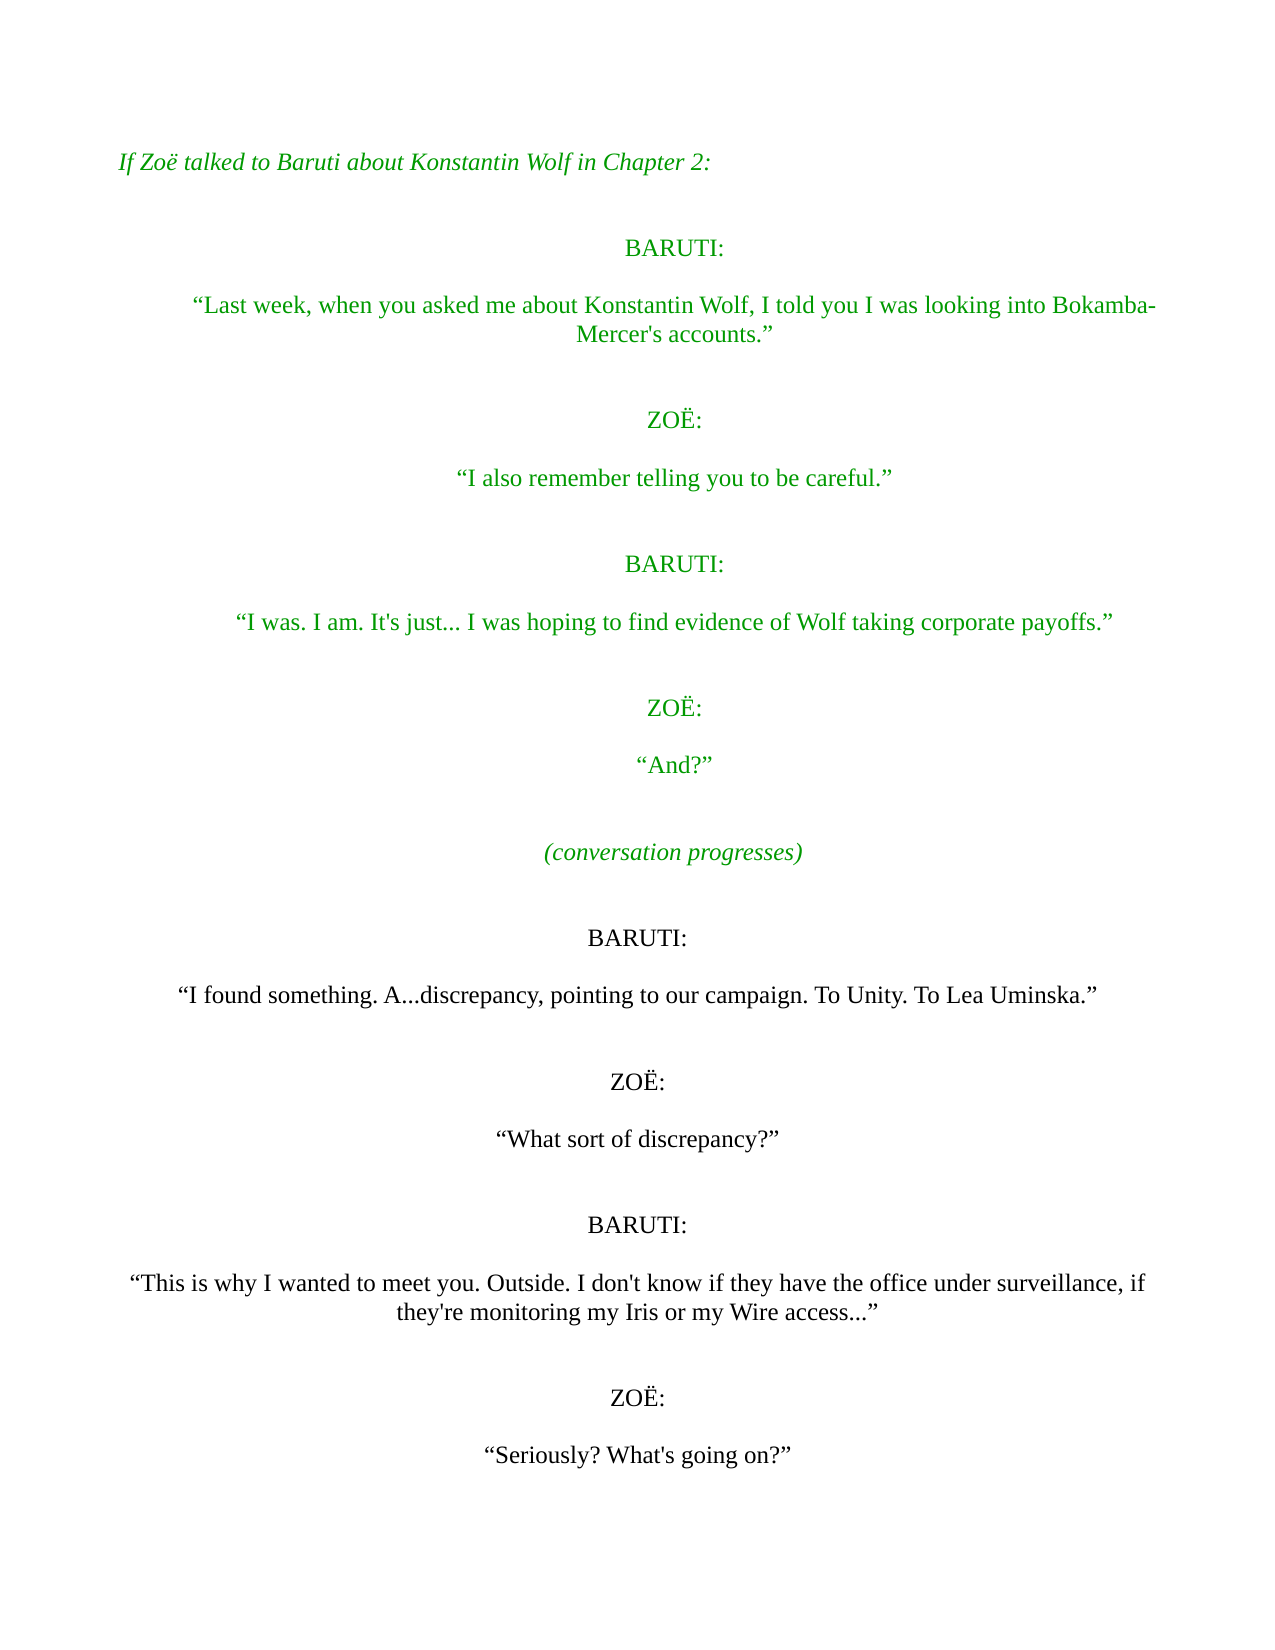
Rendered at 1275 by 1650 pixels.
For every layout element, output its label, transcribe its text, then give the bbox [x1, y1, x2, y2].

text BARUTI: [118, 1211, 1157, 1239]
text “What sort of discrepancy?” [118, 1124, 1157, 1153]
text “I found something. A...discrepancy, pointing to our campaign. To Unity. To Lea Uminska.” [118, 981, 1157, 1009]
text “I also remember telling you to be careful.” [118, 463, 1157, 492]
text BARUTI: [118, 923, 1157, 981]
text “Last week, when you asked me about Konstantin Wolf, I told you I was looking into Bokamba- Mercer's accounts.” [118, 291, 1157, 348]
text “And?” [118, 751, 1157, 779]
text “Seriously? What's going on?” [118, 1412, 1157, 1469]
text ZOË: [118, 1383, 1157, 1412]
text “I was. I am. It's just... I was hoping to find evidence of Wolf taking corporate payoffs.” [118, 607, 1157, 636]
text (conversation progresses) [118, 837, 1157, 866]
text ZOË: [118, 693, 1157, 722]
text BARUTI: [118, 549, 1157, 578]
text If Zoë talked to Baruti about Konstantin Wolf in Chapter 2: [118, 147, 1157, 176]
text ZOË: [118, 406, 1157, 434]
text BARUTI: [118, 233, 1157, 262]
text ZOË: [118, 1067, 1157, 1096]
text “This is why I wanted to meet you. Outside. I don't know if they have the office under surveillance, if they're monitoring my Iris or my Wire access...” [118, 1268, 1157, 1326]
